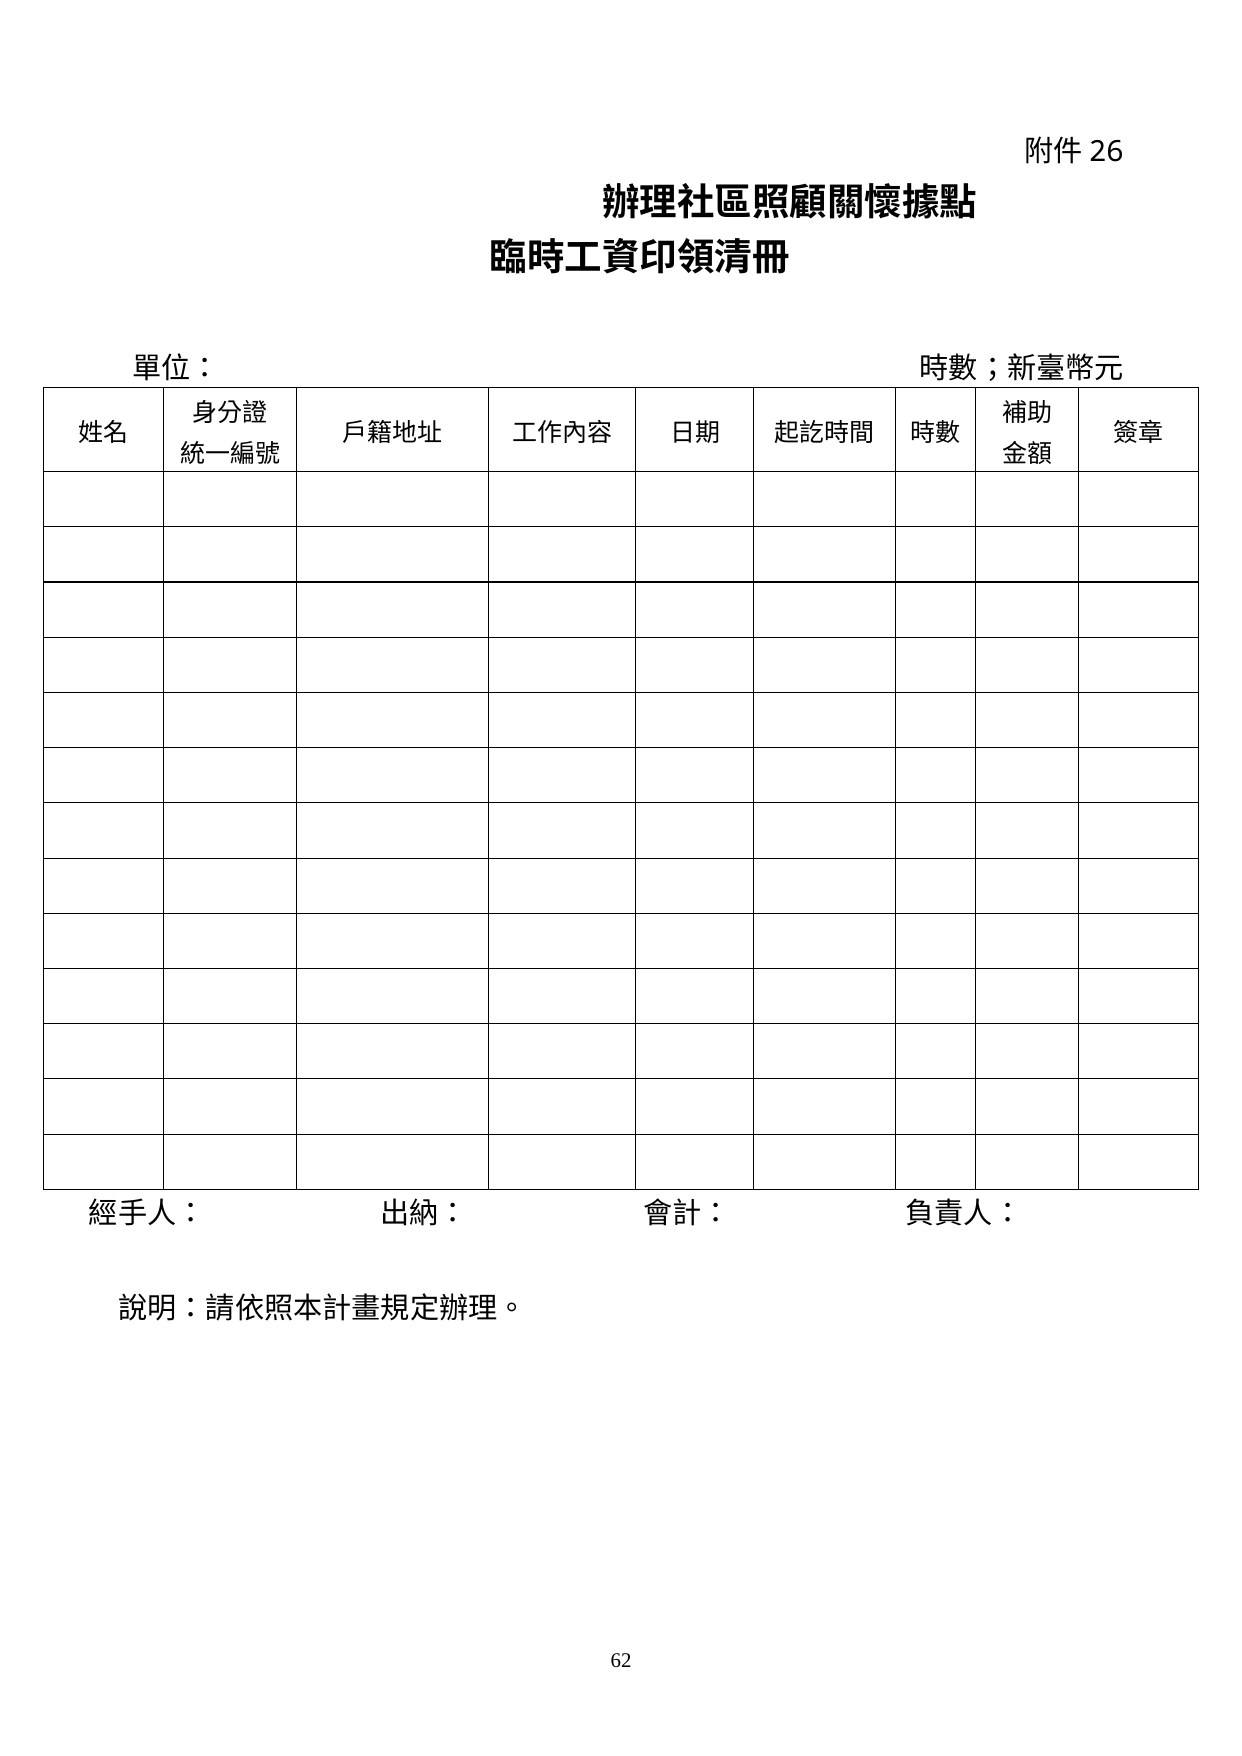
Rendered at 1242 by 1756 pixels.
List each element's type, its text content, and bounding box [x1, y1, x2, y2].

table_cell [976, 803, 1078, 857]
table_cell [976, 914, 1078, 968]
table_cell [164, 748, 296, 802]
table_cell [1079, 1135, 1198, 1189]
table_header 工作內容 [489, 388, 635, 471]
table_cell [489, 914, 635, 968]
table_cell [896, 638, 975, 692]
table_cell [489, 803, 635, 857]
table_cell [976, 1024, 1078, 1078]
table_cell [636, 527, 753, 581]
table_cell [636, 914, 753, 968]
table_cell [164, 859, 296, 913]
table_header 時數 [896, 388, 975, 471]
table_cell [44, 527, 163, 581]
table_cell [297, 638, 488, 692]
table_cell [636, 748, 753, 802]
table_cell [896, 914, 975, 968]
table_cell [754, 1135, 895, 1189]
table_cell [976, 583, 1078, 637]
table_cell [1079, 1024, 1198, 1078]
table_cell [489, 1079, 635, 1133]
table_cell [976, 638, 1078, 692]
text 單位： 時數；新臺幣元 [118, 345, 1123, 387]
table_cell [896, 748, 975, 802]
table_cell [297, 969, 488, 1023]
table_cell [896, 803, 975, 857]
table_cell [754, 803, 895, 857]
table_cell [489, 859, 635, 913]
table_cell [489, 693, 635, 747]
table_cell [754, 1024, 895, 1078]
table_cell [44, 1079, 163, 1133]
table_cell [754, 748, 895, 802]
table_cell [896, 527, 975, 581]
table_cell [976, 472, 1078, 526]
table_cell [754, 693, 895, 747]
table_cell [297, 748, 488, 802]
table_cell [896, 1079, 975, 1133]
table_cell [164, 638, 296, 692]
table_header 身分證 統一編號 [164, 388, 296, 471]
table_cell [44, 1135, 163, 1189]
table_cell [976, 748, 1078, 802]
table_cell [164, 583, 296, 637]
table_cell [976, 527, 1078, 581]
table_cell [896, 1024, 975, 1078]
table_cell [44, 693, 163, 747]
table_cell [44, 914, 163, 968]
table_cell [754, 859, 895, 913]
table_header 補助 金額 [976, 388, 1078, 471]
table_cell [1079, 638, 1198, 692]
table_cell [164, 527, 296, 581]
table_cell [896, 583, 975, 637]
table_cell [297, 583, 488, 637]
table_cell [636, 969, 753, 1023]
text 附件26 [118, 128, 1123, 170]
table_cell [164, 1024, 296, 1078]
table_cell [636, 859, 753, 913]
table_cell [1079, 748, 1198, 802]
table_cell [489, 969, 635, 1023]
table_cell [1079, 693, 1198, 747]
table_cell [489, 748, 635, 802]
table_cell [976, 693, 1078, 747]
table_cell [297, 803, 488, 857]
table_cell [164, 969, 296, 1023]
table_cell [164, 803, 296, 857]
table_header 姓名 [44, 388, 163, 471]
table_cell [44, 583, 163, 637]
table_cell [44, 803, 163, 857]
table_cell [44, 969, 163, 1023]
table_cell [1079, 472, 1198, 526]
table_cell [297, 472, 488, 526]
table_cell [896, 472, 975, 526]
table_cell [1079, 1079, 1198, 1133]
table_cell [754, 583, 895, 637]
table_cell [976, 1135, 1078, 1189]
table_cell [976, 859, 1078, 913]
table_cell [754, 527, 895, 581]
text 經手人： 出納： 會計： 負責人： [89, 1190, 1181, 1231]
table_cell [489, 472, 635, 526]
text 臨時工資印領清冊 [156, 237, 1123, 278]
table_cell [754, 638, 895, 692]
table_cell [164, 914, 296, 968]
table_cell [297, 914, 488, 968]
table_header 起訖時間 [754, 388, 895, 471]
table_cell [754, 914, 895, 968]
table_cell [1079, 969, 1198, 1023]
table_cell [896, 969, 975, 1023]
table_cell [489, 583, 635, 637]
table_cell [636, 693, 753, 747]
table_cell [297, 1135, 488, 1189]
table_cell [1079, 803, 1198, 857]
table_cell [489, 1135, 635, 1189]
table_cell [297, 693, 488, 747]
table_cell [164, 1135, 296, 1189]
table_cell [636, 1024, 753, 1078]
table_cell [297, 1079, 488, 1133]
table_cell [636, 1079, 753, 1133]
table_cell [297, 859, 488, 913]
table_cell [489, 638, 635, 692]
table_cell [1079, 859, 1198, 913]
table_cell [1079, 583, 1198, 637]
table_cell [164, 1079, 296, 1133]
table_cell [636, 472, 753, 526]
table_cell [1079, 914, 1198, 968]
text 說明：請依照本計畫規定辦理。 [118, 1286, 1123, 1327]
table_cell [636, 1135, 753, 1189]
table_cell [636, 638, 753, 692]
table_header 簽章 [1079, 388, 1198, 471]
table_cell [44, 748, 163, 802]
table_cell [44, 859, 163, 913]
table_cell [164, 693, 296, 747]
table_cell [896, 693, 975, 747]
table_header 戶籍地址 [297, 388, 488, 471]
table_cell [636, 803, 753, 857]
table_cell [44, 472, 163, 526]
table_cell [754, 1079, 895, 1133]
table_cell [754, 472, 895, 526]
table_cell [44, 1024, 163, 1078]
table_cell [636, 583, 753, 637]
table_cell [489, 1024, 635, 1078]
table_cell [896, 859, 975, 913]
table_cell [164, 472, 296, 526]
table_header 日期 [636, 388, 753, 471]
table_cell [896, 1135, 975, 1189]
table_cell [1079, 527, 1198, 581]
table_cell [297, 1024, 488, 1078]
table_cell [489, 527, 635, 581]
table_cell [976, 969, 1078, 1023]
table_cell [976, 1079, 1078, 1133]
table_cell [754, 969, 895, 1023]
text 辦理社區照顧關懷據點 [156, 182, 1123, 224]
table_cell [44, 638, 163, 692]
table_cell [297, 527, 488, 581]
